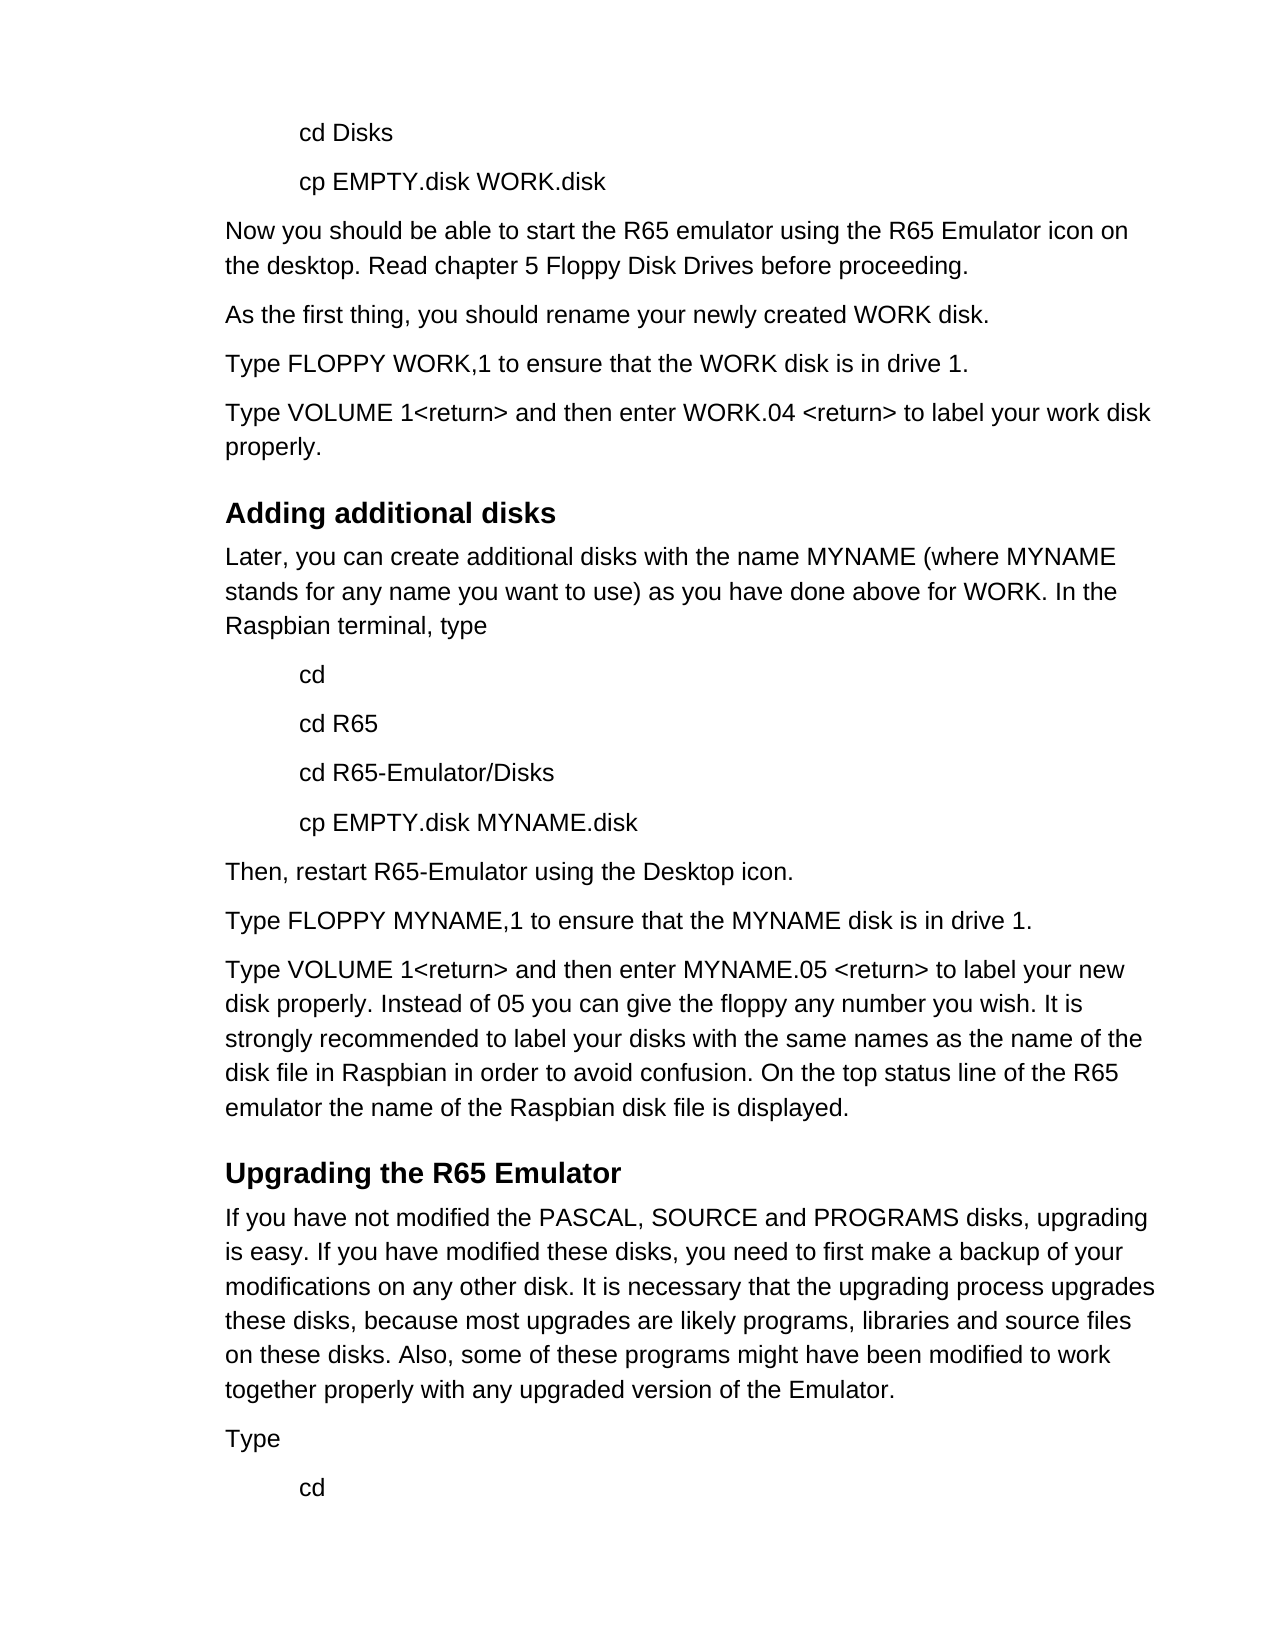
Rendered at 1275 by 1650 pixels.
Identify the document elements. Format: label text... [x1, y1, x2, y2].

text As the first thing, you should rename your newly created WORK disk. [225, 300, 1157, 328]
text Now you should be able to start the R65 emulator using the R65 Emulator icon on the desktop. Read chapter 5 Floppy Disk Drives before proceeding. [225, 216, 1157, 279]
text cd R65-Emulator/Disks [299, 758, 1157, 787]
text Then, restart R65-Emulator using the Desktop icon. [225, 857, 1157, 885]
subtitle Upgrading the R65 Emulator [225, 1156, 1157, 1190]
text If you have not modified the PASCAL, SOURCE and PROGRAMS disks, upgrading is easy. If you have modified these disks, you need to first make a backup of your modifications on any other disk. It is necessary that the upgrading process upgrades these disks, because most upgrades are likely programs, libraries and source files on these disks. Also, some of these programs might have been modified to work together properly with any upgraded version of the Emulator. [225, 1202, 1157, 1404]
text Later, you can create additional disks with the name MYNAME (where MYNAME stands for any name you want to use) as you have done above for WORK. In the Raspbian terminal, type [225, 542, 1157, 640]
text Type [225, 1424, 1157, 1453]
subtitle Adding additional disks [225, 496, 1157, 530]
text cp EMPTY.disk MYNAME.disk [299, 807, 1157, 836]
text cd Disks [299, 118, 1157, 147]
text Type VOLUME 1<return> and then enter WORK.04 <return> to label your work disk properly. [225, 398, 1157, 461]
text cp EMPTY.disk WORK.disk [299, 167, 1157, 196]
text Type FLOPPY MYNAME,1 to ensure that the MYNAME disk is in drive 1. [225, 906, 1157, 934]
text cd [299, 660, 1157, 689]
text cd [299, 1473, 1157, 1502]
text Type FLOPPY WORK,1 to ensure that the WORK disk is in drive 1. [225, 349, 1157, 378]
text cd R65 [299, 709, 1157, 738]
text Type VOLUME 1<return> and then enter MYNAME.05 <return> to label your new disk properly. Instead of 05 you can give the floppy any number you wish. It is strongly recommended to label your disks with the same names as the name of the disk file in Raspbian in order to avoid confusion. On the top status line of the R65 emulator the name of the Raspbian disk file is displayed. [225, 955, 1157, 1121]
